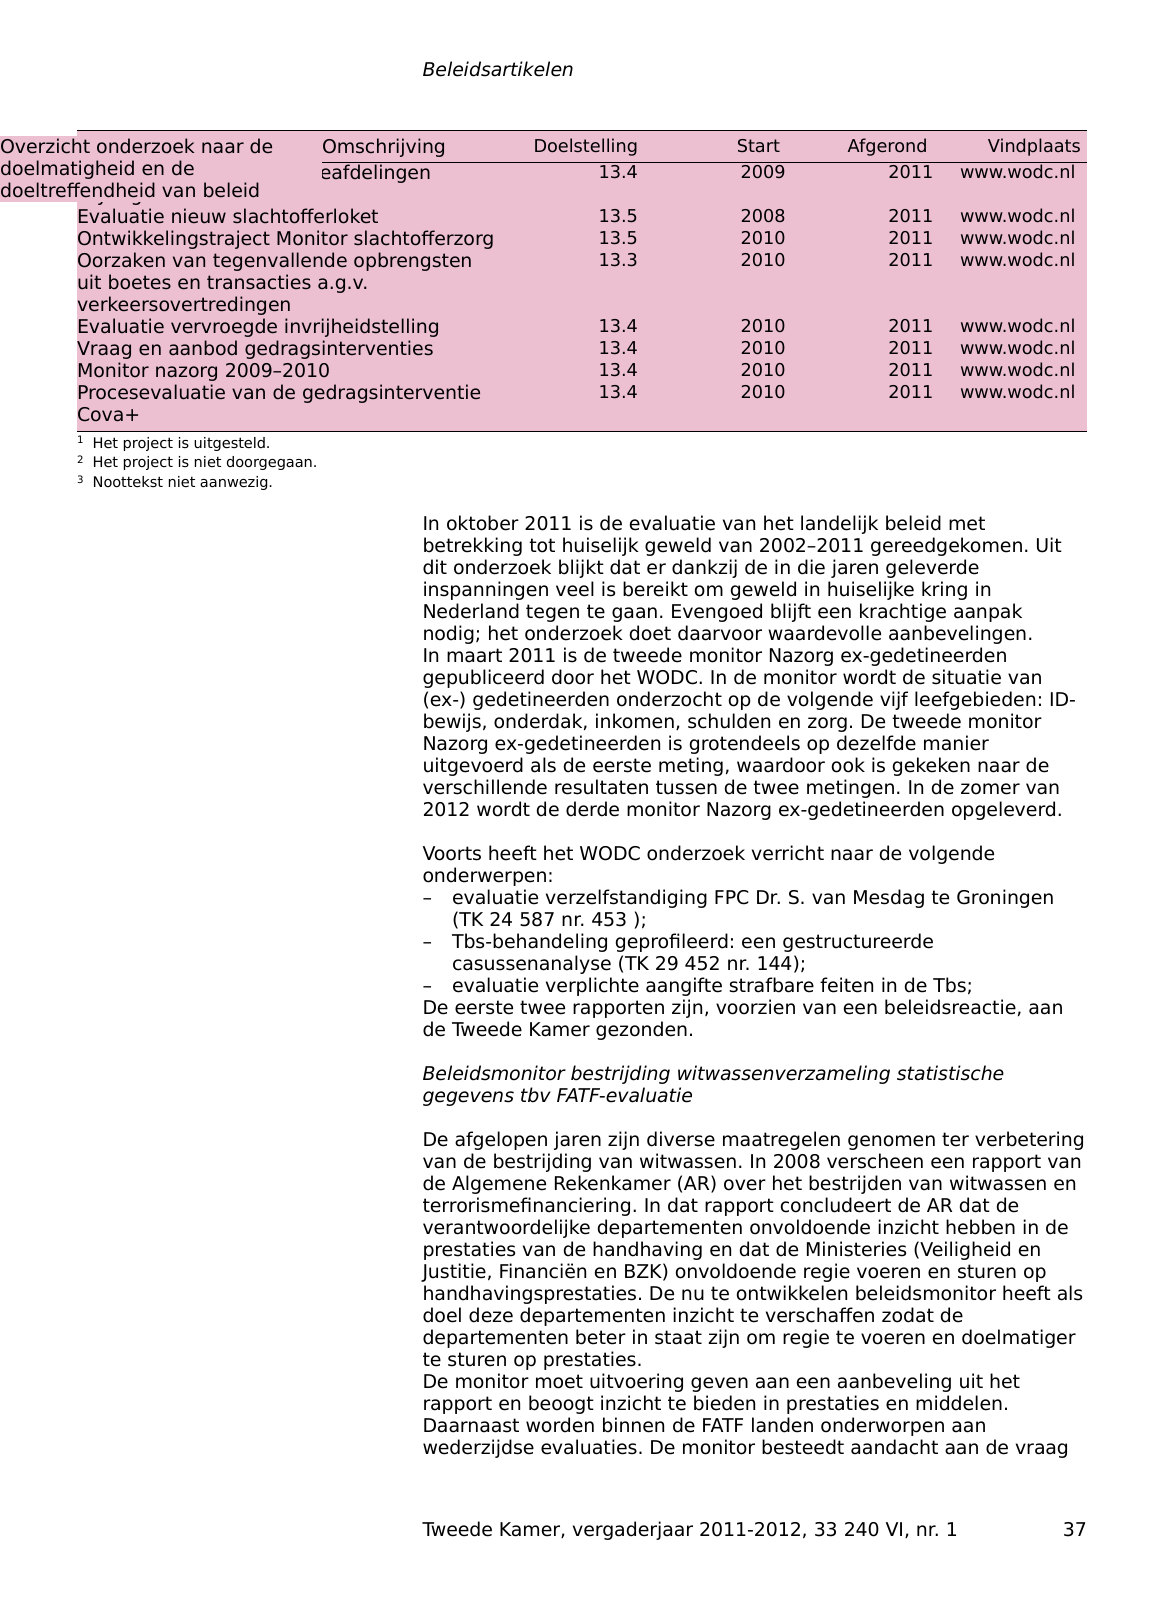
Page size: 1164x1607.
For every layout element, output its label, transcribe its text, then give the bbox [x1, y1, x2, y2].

text – evaluatie verzelfstandiging FPC Dr. S. van Mesdag te Groningen (TK 24 587 nr. 453 ); [422, 887, 1087, 931]
table_header Vindplaats [939, 131, 1087, 162]
table_cell 2010 [644, 316, 791, 338]
table_cell 2011 [791, 228, 939, 250]
text De afgelopen jaren zijn diverse maatregelen genomen ter verbetering van de bestrijding van witwassen. In 2008 verscheen een rapport van de Algemene Rekenkamer (AR) over het bestrijden van witwassen en terrorismefinanciering. In dat rapport concludeert de AR dat de verantwoordelijke departementen onvoldoende inzicht hebben in de prestaties van de handhaving en dat de Ministeries (Veiligheid en Justitie, Financiën en BZK) onvoldoende regie voeren en sturen op handhavingsprestaties. De nu te ontwikkelen beleidsmonitor heeft als doel deze departementen inzicht te verschaffen zodat de departementen beter in staat zijn om regie te voeren en doelmatiger te sturen op prestaties. [422, 1129, 1087, 1371]
table_cell www.wodc.nl [939, 228, 1087, 250]
table_cell Vraag en aanbod gedragsinterventies [77, 338, 496, 360]
table_cell Ontwikkelingstraject Monitor slachtofferzorg [77, 228, 496, 250]
table_header Afgerond [791, 131, 939, 162]
table_cell 2011 [791, 360, 939, 382]
table_cell 2010 [644, 382, 791, 431]
table_cell www.wodc.nl [939, 206, 1087, 228]
table_cell Monitor nazorg 2009–2010 [77, 360, 496, 382]
table_header Doelstelling [496, 131, 644, 162]
table_cell 13.3 [496, 250, 644, 316]
table_cell 2010 [644, 338, 791, 360]
table_cell 2010 [644, 228, 791, 250]
table_cell 13.4 [496, 360, 644, 382]
table_cell 2011 [791, 250, 939, 316]
table_cell Oorzaken van tegenvallende opbrengsten uit boetes en transacties a.g.v. verkeersovertredingen [77, 250, 496, 316]
table_cell 2011 [791, 382, 939, 431]
table_cell www.wodc.nl [939, 250, 1087, 316]
table_cell www.wodc.nl [939, 338, 1087, 360]
table_cell 2011 [791, 338, 939, 360]
text Voorts heeft het WODC onderzoek verricht naar de volgende onderwerpen: [422, 843, 1087, 887]
table_cell 13.4 [496, 163, 644, 206]
table_cell 2011 [791, 206, 939, 228]
table_header Omschrijving [0, 131, 496, 202]
table_cell Evaluatie vervroegde invrijheidstelling [77, 316, 496, 338]
table_cell 2011 [791, 316, 939, 338]
table_cell www.wodc.nl [939, 163, 1087, 206]
table_cell www.wodc.nl [939, 360, 1087, 382]
text De eerste twee rapporten zijn, voorzien van een beleidsreactie, aan de Tweede Kamer gezonden. [422, 997, 1087, 1041]
table_cell 2011 [791, 163, 939, 206]
table_cell 13.4 [496, 316, 644, 338]
table_header Start [644, 131, 791, 162]
table_cell 13.5 [496, 206, 644, 228]
subtitle Beleidsmonitor bestrijding witwassenverzameling statistische gegevens tbv FATF-evaluatie [422, 1063, 1087, 1107]
table_cell 2008 [644, 206, 791, 228]
table_cell Evaluatie nieuw slachtofferloket [77, 206, 496, 228]
table_cell Procesevaluatie observatieafdelingen Teylingereind [77, 163, 496, 206]
table_cell www.wodc.nl [939, 382, 1087, 431]
table_cell www.wodc.nl [939, 316, 1087, 338]
table_cell 2009 [644, 163, 791, 206]
text De monitor moet uitvoering geven aan een aanbeveling uit het rapport en beoogt inzicht te bieden in prestaties en middelen. Daarnaast worden binnen de FATF landen onderworpen aan wederzijdse evaluaties. De monitor besteedt aandacht aan de vraag [422, 1371, 1087, 1459]
table_cell Procesevaluatie van de gedragsinterventie Cova+ [77, 382, 496, 431]
table_cell 2010 [644, 250, 791, 316]
text – Tbs-behandeling geprofileerd: een gestructureerde casussenanalyse (TK 29 452 nr. 144); [422, 931, 1087, 975]
text In maart 2011 is de tweede monitor Nazorg ex-gedetineerden gepubliceerd door het WODC. In de monitor wordt de situatie van (ex-) gedetineerden onderzocht op de volgende vijf leefgebieden: ID-bewijs, onderdak, inkomen, schulden en zorg. De tweede monitor Nazorg ex-gedetineerden is grotendeels op dezelfde manier uitgevoerd als de eerste meting, waardoor ook is gekeken naar de verschillende resultaten tussen de twee metingen. In de zomer van 2012 wordt de derde monitor Nazorg ex-gedetineerden opgeleverd. [422, 645, 1087, 821]
text – evaluatie verplichte aangifte strafbare feiten in de Tbs; [422, 975, 1087, 997]
table_cell 13.5 [496, 228, 644, 250]
table_cell 13.4 [496, 382, 644, 431]
table_cell 1 Het project is uitgesteld. 2 Het project is niet doorgegaan. 3 Noottekst niet aanwezig. [77, 432, 1087, 491]
table_cell 13.4 [496, 338, 644, 360]
text In oktober 2011 is de evaluatie van het landelijk beleid met betrekking tot huiselijk geweld van 2002–2011 gereedgekomen. Uit dit onderzoek blijkt dat er dankzij de in die jaren geleverde inspanningen veel is bereikt om geweld in huiselijke kring in Nederland tegen te gaan. Evengoed blijft een krachtige aanpak nodig; het onderzoek doet daarvoor waardevolle aanbevelingen. [422, 513, 1087, 645]
table_cell 2010 [644, 360, 791, 382]
